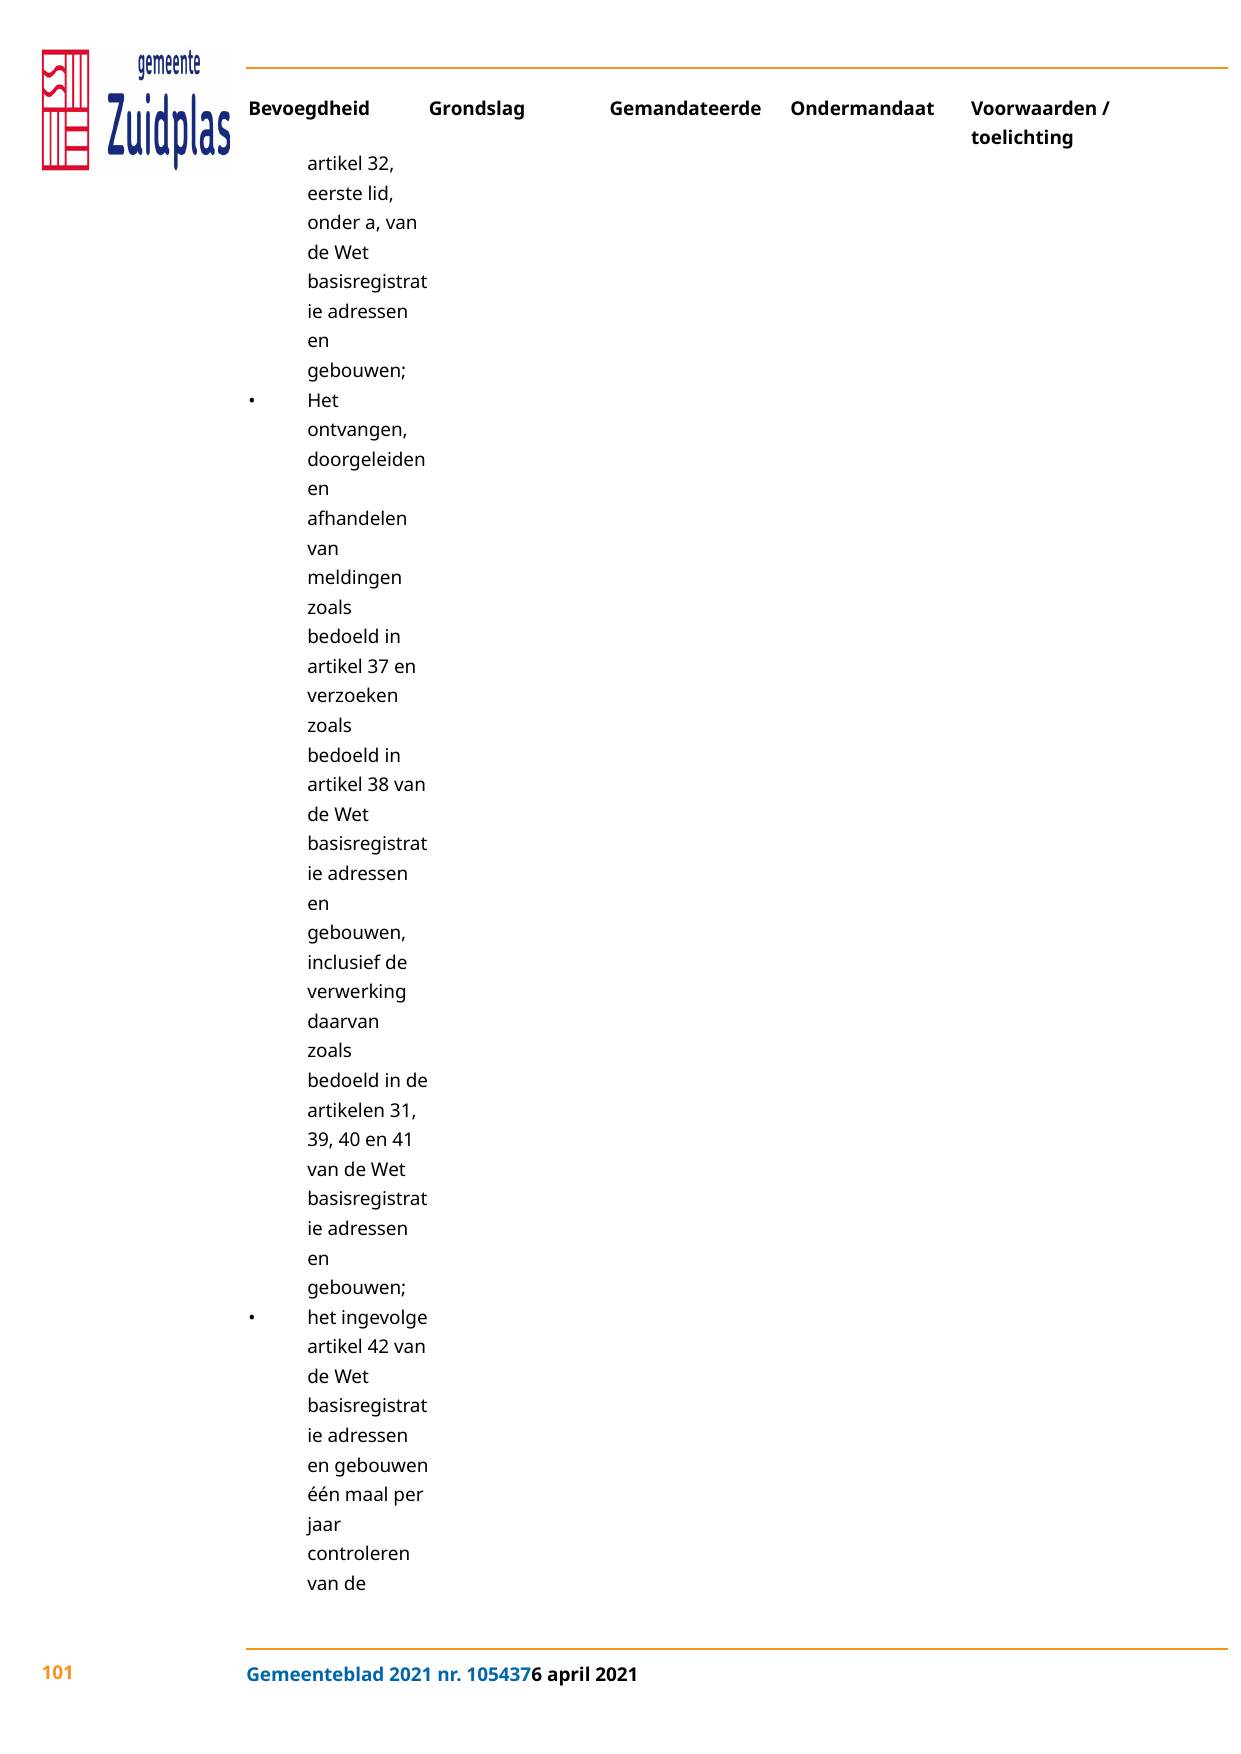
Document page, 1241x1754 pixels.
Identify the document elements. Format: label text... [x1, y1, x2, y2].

table_cell [609, 150, 790, 1596]
table_cell [971, 150, 1152, 1596]
table_header Bevoegdheid [248, 95, 429, 150]
table_header Gemandateerde [609, 95, 790, 150]
table_cell [429, 150, 609, 1596]
table_cell [790, 150, 971, 1596]
table_cell artikel 32, eerste lid, onder a, van de Wet basisregistratie adressen en gebouwen; Het ontvangen, doorgeleiden en afhandelen van meldingen zoals bedoeld in artikel 37 en verzoeken zoals bedoeld in artikel 38 van de Wet basisregistratie adressen en gebouwen, inclusief de verwerking daarvan zoals bedoeld in de artikelen 31, 39, 40 en 41 van de Wet basisregistratie adressen en gebouwen; het ingevolge artikel 42 van de Wet basisregistratie adressen en gebouwen één maal per jaar controleren van de [248, 150, 429, 1596]
table_header Voorwaarden / toelichting [971, 95, 1152, 150]
table_header Grondslag [429, 95, 609, 150]
picture [41, 47, 231, 172]
table_header Ondermandaat [790, 95, 971, 150]
